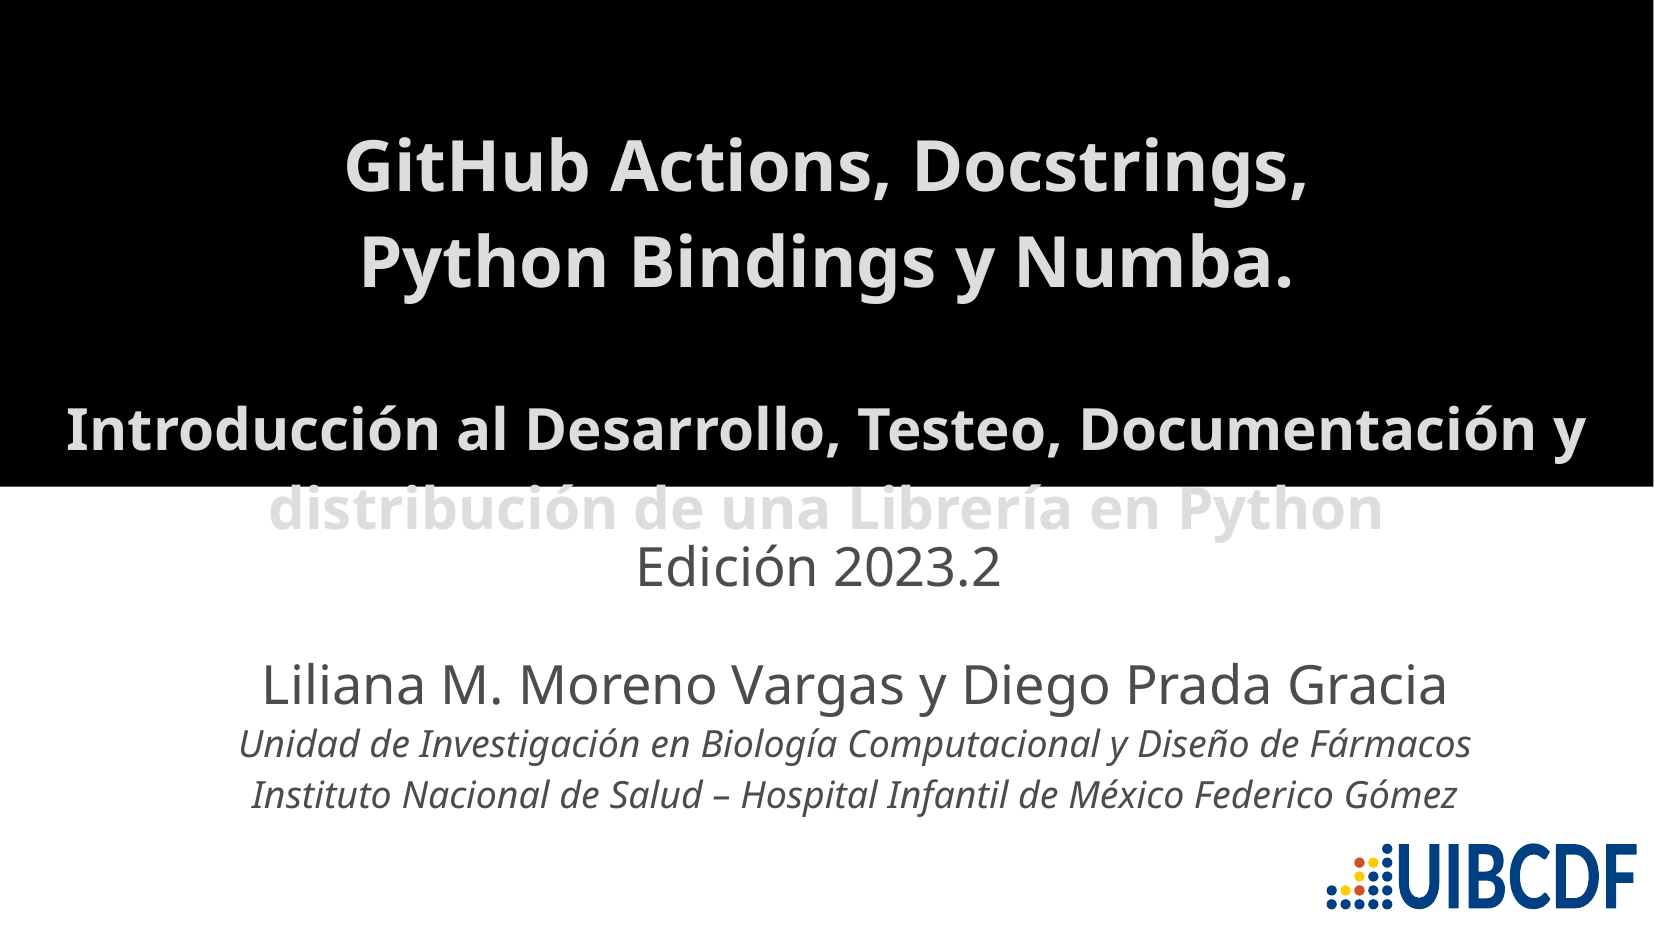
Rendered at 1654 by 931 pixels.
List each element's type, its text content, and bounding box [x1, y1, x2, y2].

text_box [0, 0, 1654, 487]
text_box GitHub Actions, Docstrings, Python Bindings y Numba. Introducción al Desarrollo, Testeo, Documentación y distribución de una Librería en Python [27, 108, 1627, 449]
picture [1324, 841, 1637, 912]
text_box Edición 2023.2 [361, 520, 1277, 622]
text_box Unidad de Investigación en Biología Computacional y Diseño de Fármacos Instituto Nacional de Salud – Hospital Infantil de México Federico Gómez [220, 709, 1492, 801]
text_box Liliana M. Moreno Vargas y Diego Prada Gracia [237, 638, 1475, 763]
